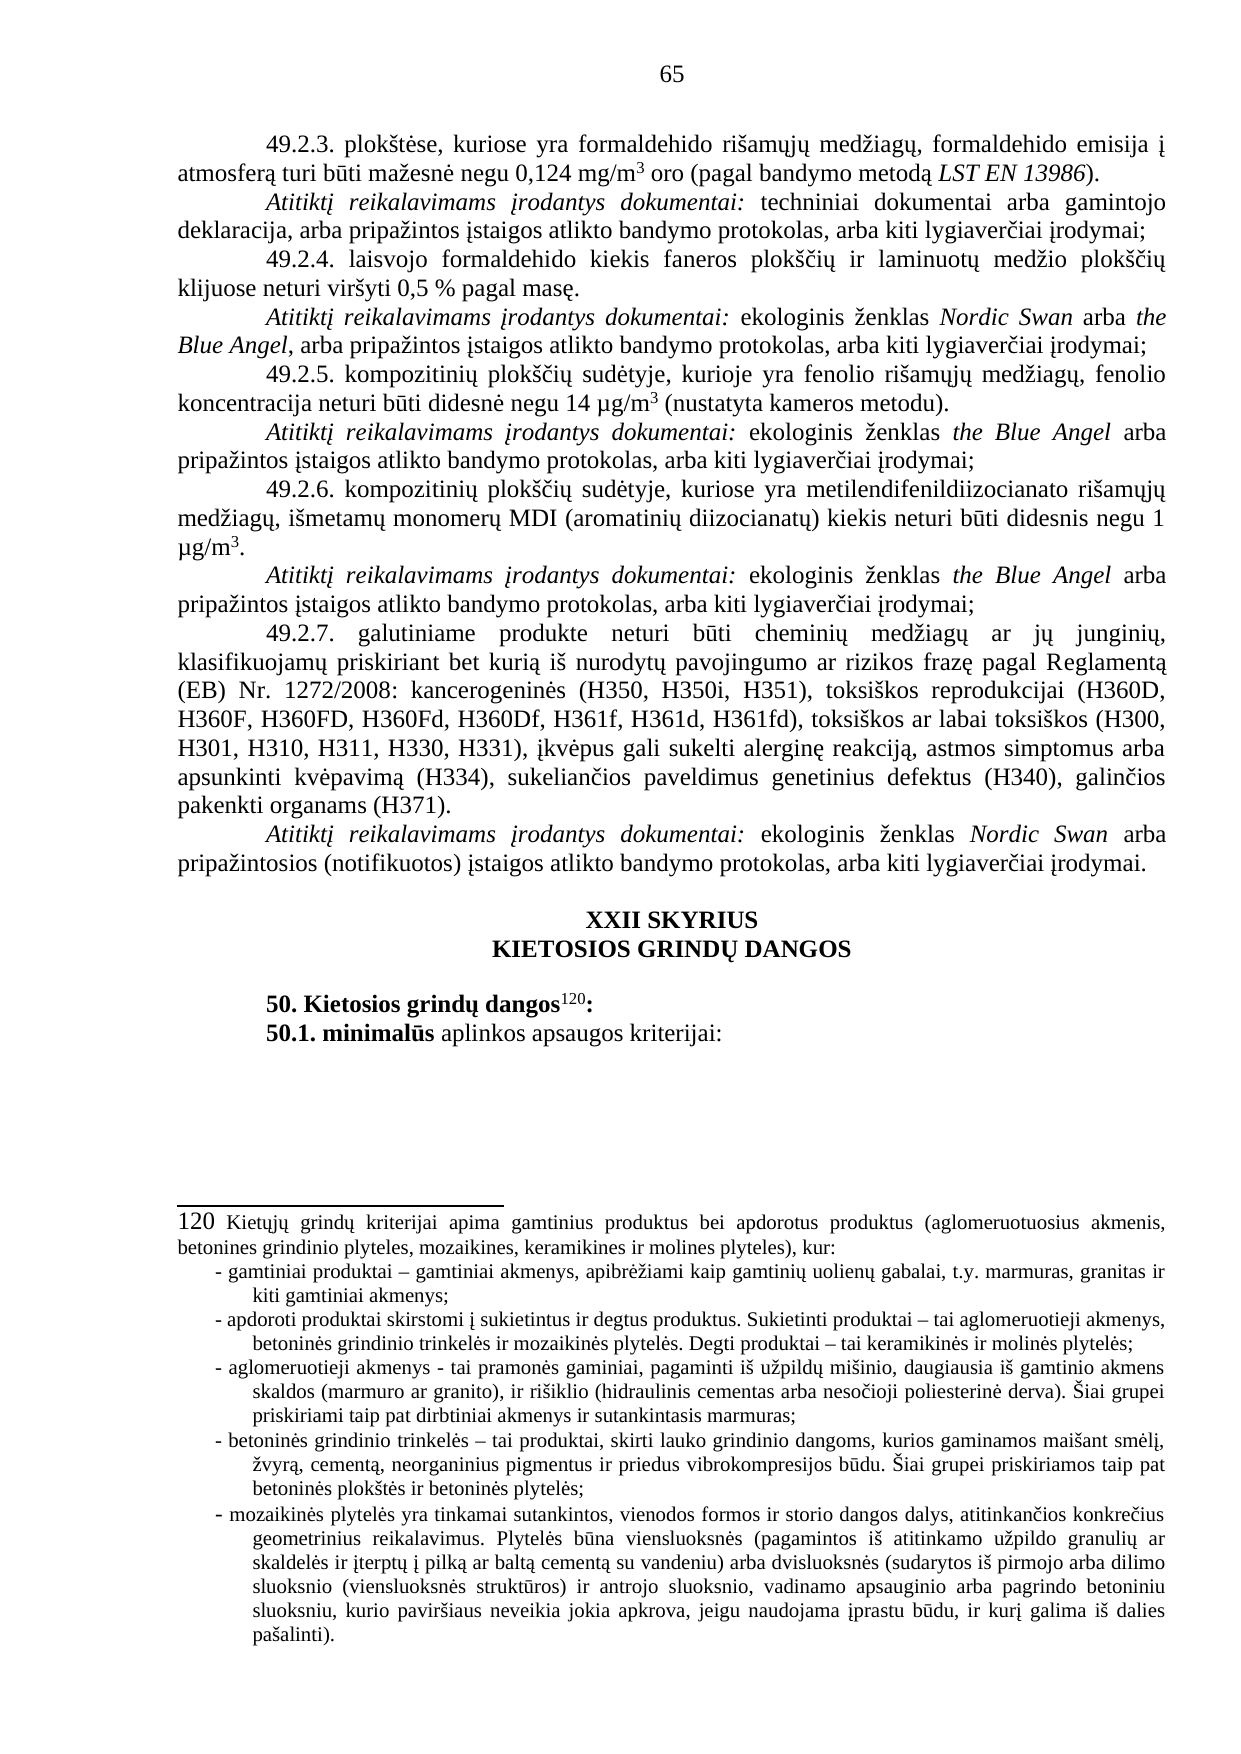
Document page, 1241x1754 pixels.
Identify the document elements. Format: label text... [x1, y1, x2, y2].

text - mozaikinės plytelės yra tinkamai sutankintos, vienodos formos ir storio dangos dalys, atitinkančios konkrečius geometrinius reikalavimus. Plytelės būna viensluoksnės (pagamintos iš atitinkamo užpildo granulių ar skaldelės ir įterptų į pilką ar baltą cementą su vandeniu) arba dvisluoksnės (sudarytos iš pirmojo arba dilimo sluoksnio (viensluoksnės struktūros) ir antrojo sluoksnio, vadinamo apsauginio arba pagrindo betoniniu sluoksniu, kurio paviršiaus neveikia jokia apkrova, jeigu naudojama įprastu būdu, ir kurį galima iš dalies pašalinti). [215, 1500, 1166, 1646]
text 49.2.4. laisvojo formaldehido kiekis faneros plokščių ir laminuotų medžio plokščių klijuose neturi viršyti 0,5 % pagal masę. [177, 244, 1166, 302]
text XXII SKYRIUS [177, 905, 1166, 934]
text - gamtiniai produktai – gamtiniai akmenys, apibrėžiami kaip gamtinių uolienų gabalai, t.y. marmuras, granitas ir kiti gamtiniai akmenys; [215, 1259, 1166, 1307]
text 49.2.5. kompozitinių plokščių sudėtyje, kurioje yra fenolio rišamųjų medžiagų, fenolio koncentracija neturi būti didesnė negu 14 µg/m3 (nustatyta kameros metodu). [177, 359, 1166, 417]
text - apdoroti produktai skirstomi į sukietintus ir degtus produktus. Sukietinti produktai – tai aglomeruotieji akmenys, betoninės grindinio trinkelės ir mozaikinės plytelės. Degti produktai – tai keramikinės ir molinės plytelės; [215, 1307, 1166, 1355]
text 50. Kietosios grindų dangos: [177, 989, 1166, 1018]
text 49.2.7. galutiniame produkte neturi būti cheminių medžiagų ar jų junginių, klasifikuojamų priskiriant bet kurią iš nurodytų pavojingumo ar rizikos frazę pagal Reglamentą (EB) Nr. 1272/2008: kancerogeninės (H350, H350i, H351), toksiškos reprodukcijai (H360D, H360F, H360FD, H360Fd, H360Df, H361f, H361d, H361fd), toksiškos ar labai toksiškos (H300, H301, H310, H311, H330, H331), įkvėpus gali sukelti alerginę reakciją, astmos simptomus arba apsunkinti kvėpavimą (H334), sukeliančios paveldimus genetinius defektus (H340), galinčios pakenkti organams (H371). [177, 618, 1166, 819]
text KIETOSIOS GRINDŲ DANGOS [177, 934, 1166, 963]
text - aglomeruotieji akmenys - tai pramonės gaminiai, pagaminti iš užpildų mišinio, daugiausia iš gamtinio akmens skaldos (marmuro ar granito), ir rišiklio (hidraulinis cementas arba nesočioji poliesterinė derva). Šiai grupei priskiriami taip pat dirbtiniai akmenys ir sutankintasis marmuras; [215, 1355, 1166, 1427]
text Atitiktį reikalavimams įrodantys dokumentai: ekologinis ženklas Nordic Swan arba pripažintosios (notifikuotos) įstaigos atlikto bandymo protokolas, arba kiti lygiaverčiai įrodymai. [177, 819, 1166, 877]
text Atitiktį reikalavimams įrodantys dokumentai: ekologinis ženklas Nordic Swan arba the Blue Angel, arba pripažintos įstaigos atlikto bandymo protokolas, arba kiti lygiaverčiai įrodymai; [177, 302, 1166, 359]
text - betoninės grindinio trinkelės – tai produktai, skirti lauko grindinio dangoms, kurios gaminamos maišant smėlį, žvyrą, cementą, neorganinius pigmentus ir priedus vibrokompresijos būdu. Šiai grupei priskiriamos taip pat betoninės plokštės ir betoninės plytelės; [215, 1427, 1166, 1500]
text 50.1. minimalūs aplinkos apsaugos kriterijai: [177, 1018, 1166, 1047]
text Atitiktį reikalavimams įrodantys dokumentai: ekologinis ženklas the Blue Angel arba pripažintos įstaigos atlikto bandymo protokolas, arba kiti lygiaverčiai įrodymai; [177, 560, 1166, 618]
text Kietųjų grindų kriterijai apima gamtinius produktus bei apdorotus produktus (aglomeruotuosius akmenis, betonines grindinio plyteles, mozaikines, keramikines ir molines plyteles), kur: [177, 1206, 1166, 1259]
text 49.2.3. plokštėse, kuriose yra formaldehido rišamųjų medžiagų, formaldehido emisija į atmosferą turi būti mažesnė negu 0,124 mg/m3 oro (pagal bandymo metodą LST EN 13986). [177, 129, 1166, 187]
text 49.2.6. kompozitinių plokščių sudėtyje, kuriose yra metilendifenildiizocianato rišamųjų medžiagų, išmetamų monomerų MDI (aromatinių diizocianatų) kiekis neturi būti didesnis negu 1 µg/m3. [177, 474, 1166, 560]
text Atitiktį reikalavimams įrodantys dokumentai: techniniai dokumentai arba gamintojo deklaracija, arba pripažintos įstaigos atlikto bandymo protokolas, arba kiti lygiaverčiai įrodymai; [177, 187, 1166, 244]
text Atitiktį reikalavimams įrodantys dokumentai: ekologinis ženklas the Blue Angel arba pripažintos įstaigos atlikto bandymo protokolas, arba kiti lygiaverčiai įrodymai; [177, 417, 1166, 474]
